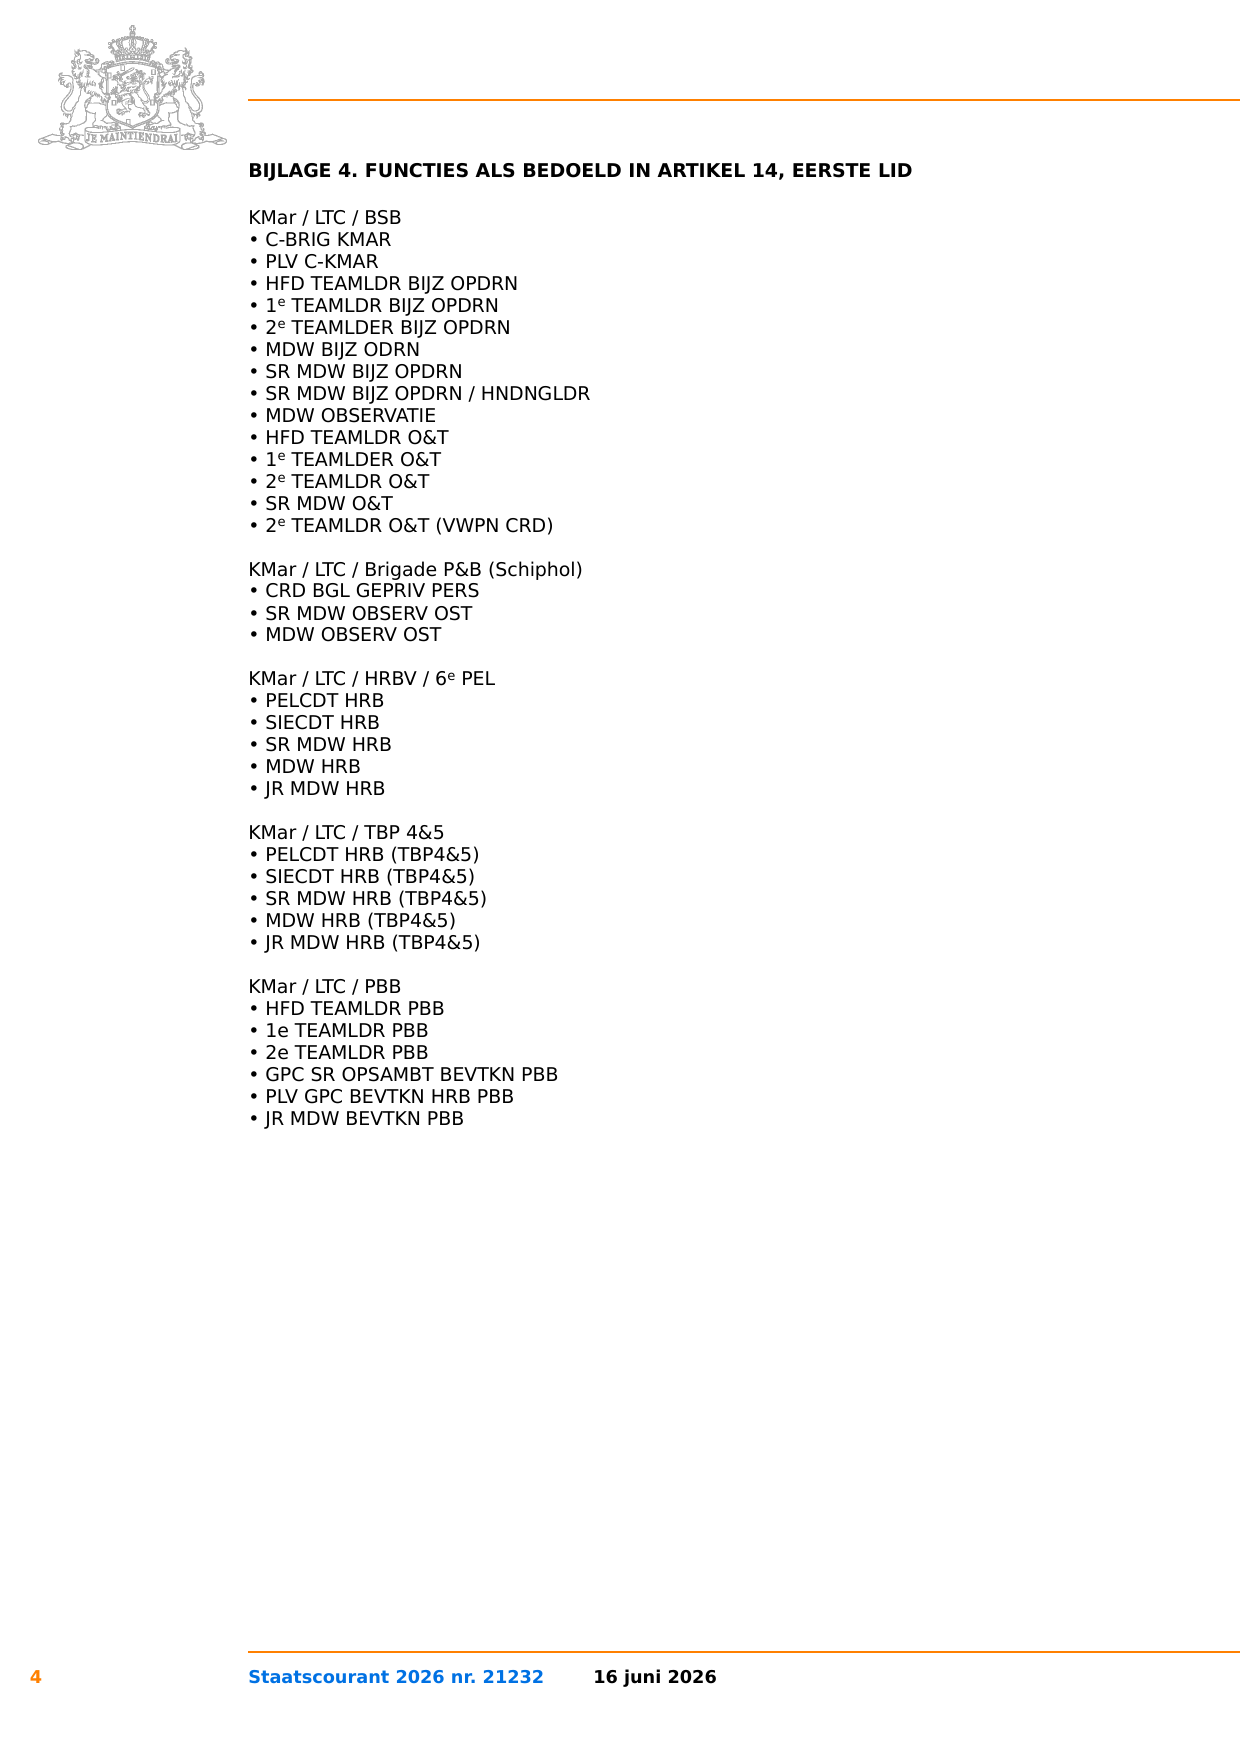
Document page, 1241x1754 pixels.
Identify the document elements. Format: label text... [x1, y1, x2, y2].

text • MDW HRB (TBP4&5) [248, 910, 1163, 932]
text • 1e TEAMLDER O&T [248, 449, 1163, 471]
text • MDW HRB [248, 756, 1163, 778]
text • PELCDT HRB (TBP4&5) [248, 844, 1163, 866]
text • 2e TEAMLDR PBB [248, 1042, 1163, 1064]
text • SR MDW BIJZ OPDRN [248, 361, 1163, 383]
text KMar / LTC / HRBV / 6e PEL [248, 668, 1163, 690]
text • JR MDW BEVTKN PBB [248, 1108, 1163, 1129]
text • SIECDT HRB [248, 712, 1163, 734]
text • SR MDW HRB [248, 734, 1163, 756]
text • SR MDW O&T [248, 493, 1163, 514]
text • CRD BGL GEPRIV PERS [248, 580, 1163, 602]
text • 2e TEAMLDER BIJZ OPDRN [248, 317, 1163, 339]
picture [38, 25, 227, 150]
text • MDW BIJZ ODRN [248, 339, 1163, 361]
text • JR MDW HRB [248, 778, 1163, 800]
text • JR MDW HRB (TBP4&5) [248, 932, 1163, 954]
subtitle BIJLAGE 4. FUNCTIES ALS BEDOELD IN ARTIKEL 14, EERSTE LID [248, 160, 1163, 182]
text • HFD TEAMLDR BIJZ OPDRN [248, 273, 1163, 295]
text • 1e TEAMLDR BIJZ OPDRN [248, 295, 1163, 317]
text • SR MDW HRB (TBP4&5) [248, 888, 1163, 910]
text • HFD TEAMLDR PBB [248, 998, 1163, 1020]
text KMar / LTC / PBB [248, 976, 1163, 998]
text • PLV GPC BEVTKN HRB PBB [248, 1086, 1163, 1108]
text • 2e TEAMLDR O&T (VWPN CRD) [248, 514, 1163, 537]
text • 1e TEAMLDR PBB [248, 1020, 1163, 1042]
text KMar / LTC / TBP 4&5 [248, 822, 1163, 844]
text KMar / LTC / Brigade P&B (Schiphol) [248, 558, 1163, 580]
text KMar / LTC / BSB [248, 207, 1163, 229]
text • SR MDW BIJZ OPDRN / HNDNGLDR [248, 383, 1163, 405]
text • MDW OBSERVATIE [248, 405, 1163, 427]
text • PELCDT HRB [248, 690, 1163, 712]
text • SR MDW OBSERV OST [248, 602, 1163, 624]
text • C-BRIG KMAR [248, 229, 1163, 251]
text • SIECDT HRB (TBP4&5) [248, 866, 1163, 888]
text • 2e TEAMLDR O&T [248, 471, 1163, 493]
text • HFD TEAMLDR O&T [248, 427, 1163, 449]
text • GPC SR OPSAMBT BEVTKN PBB [248, 1064, 1163, 1086]
text • PLV C-KMAR [248, 251, 1163, 273]
text • MDW OBSERV OST [248, 624, 1163, 646]
